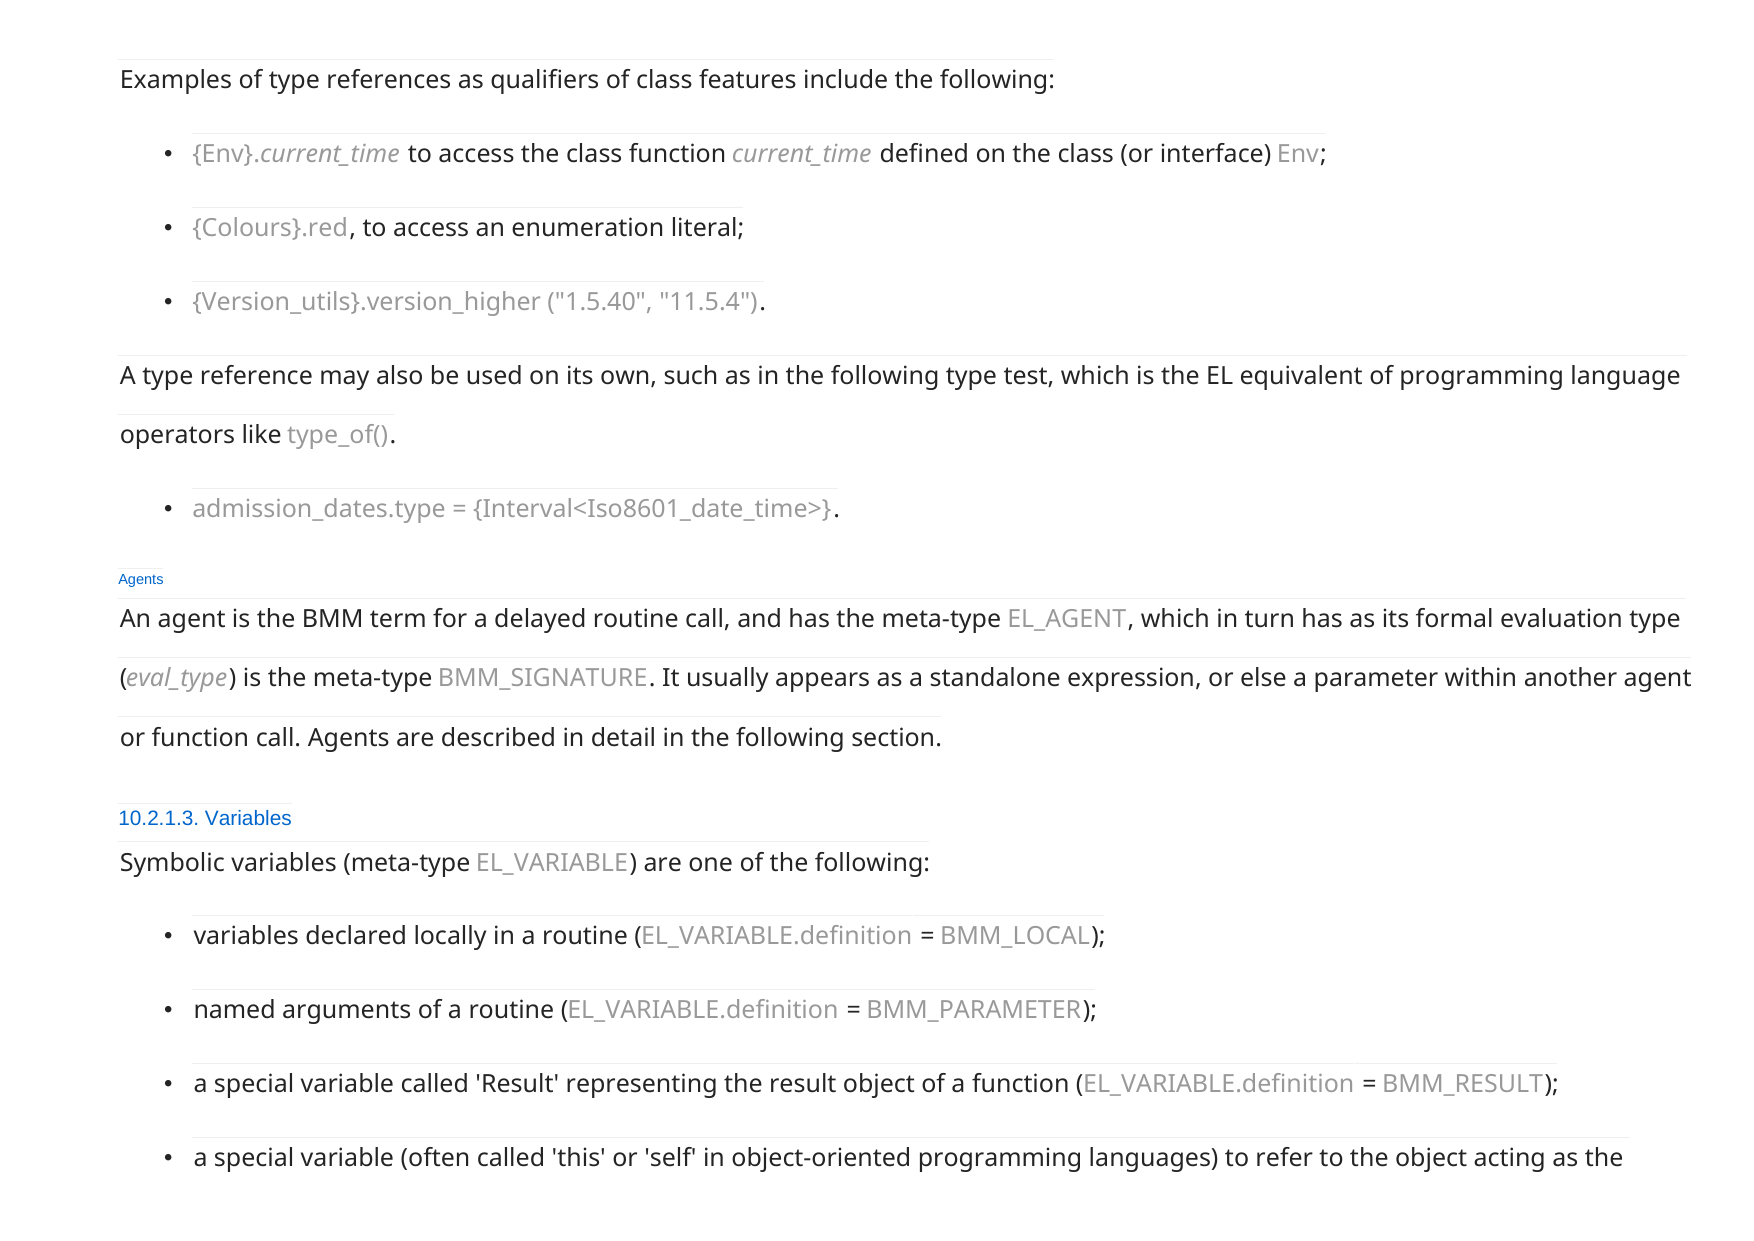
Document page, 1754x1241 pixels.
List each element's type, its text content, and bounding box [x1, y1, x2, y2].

list {Env}.current_time to access the class function current_time defined on the class (or interface) Env; [162, 133, 1695, 170]
list variables declared locally in a routine (EL_VARIABLE.definition = BMM_LOCAL); [162, 915, 1695, 952]
text Examples of type references as qualifiers of class features include the following: [118, 59, 1695, 96]
list admission_dates.type = {Interval<Iso8601_date_time>}. [162, 488, 1695, 525]
subtitle Agents [118, 568, 1695, 587]
list {Colours}.red, to access an enumeration literal; [162, 207, 1695, 244]
text A type reference may also be used on its own, such as in the following type test, which is the EL equivalent of programming language operators like type_of(). [118, 354, 1695, 451]
text Symbolic variables (meta-type EL_VARIABLE) are one of the following: [118, 841, 1695, 878]
text An agent is the BMM term for a delayed routine call, and has the meta-type EL_AGENT, which in turn has as its formal evaluation type (eval_type) is the meta-type BMM_SIGNATURE. It usually appears as a standalone expression, or else a parameter within another agent or function call. Agents are described in detail in the following section. [118, 598, 1695, 753]
list a special variable called 'Result' representing the result object of a function (EL_VARIABLE.definition = BMM_RESULT); [162, 1063, 1695, 1100]
list a special variable (often called 'this' or 'self' in object-oriented programming languages) to refer to the object acting as the [162, 1137, 1695, 1174]
list named arguments of a routine (EL_VARIABLE.definition = BMM_PARAMETER); [162, 989, 1695, 1026]
subtitle 10.2.1.3. Variables [118, 803, 1695, 829]
list {Version_utils}.version_higher ("1.5.40", "11.5.4"). [162, 281, 1695, 318]
